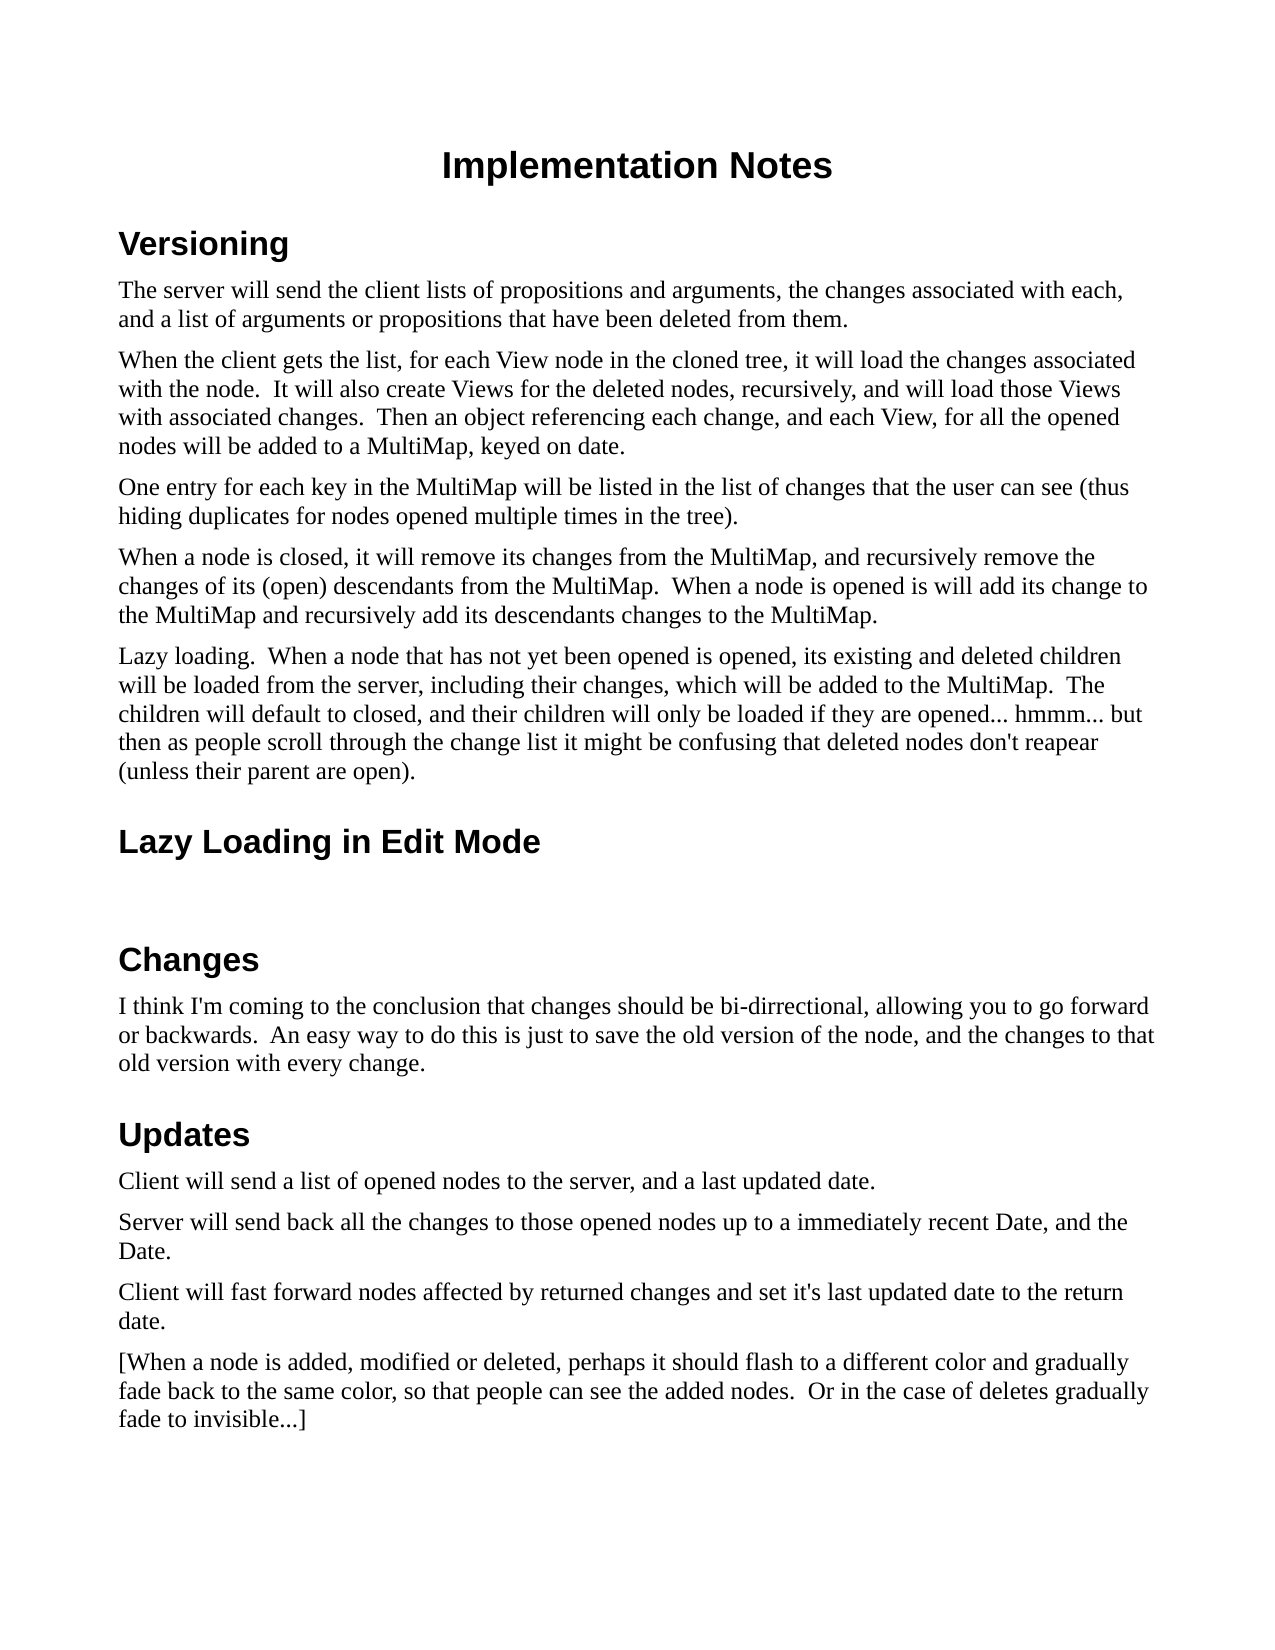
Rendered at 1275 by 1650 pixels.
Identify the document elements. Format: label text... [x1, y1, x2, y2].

subtitle Changes [118, 940, 1157, 978]
subtitle Versioning [118, 224, 1157, 262]
text When the client gets the list, for each View node in the cloned tree, it will load the changes associated with the node. It will also create Views for the deleted nodes, recursively, and will load those Views with associated changes. Then an object referencing each change, and each View, for all the opened nodes will be added to a MultiMap, keyed on date. [118, 345, 1157, 460]
text Client will send a list of opened nodes to the server, and a last updated date. [118, 1166, 1157, 1194]
text Lazy loading. When a node that has not yet been opened is opened, its existing and deleted children will be loaded from the server, including their changes, which will be added to the MultiMap. The children will default to closed, and their children will only be loaded if they are opened... hmmm... but then as people scroll through the change list it might be confusing that deleted nodes don't reapear (unless their parent are open). [118, 641, 1157, 785]
text The server will send the client lists of propositions and arguments, the changes associated with each, and a list of arguments or propositions that have been deleted from them. [118, 275, 1157, 332]
text One entry for each key in the MultiMap will be listed in the list of changes that the user can see (thus hiding duplicates for nodes opened multiple times in the tree). [118, 472, 1157, 530]
title Implementation Notes [118, 143, 1157, 186]
text When a node is closed, it will remove its changes from the MultiMap, and recursively remove the changes of its (open) descendants from the MultiMap. When a node is opened is will add its change to the MultiMap and recursively add its descendants changes to the MultiMap. [118, 542, 1157, 629]
text Client will fast forward nodes affected by returned changes and set it's last updated date to the return date. [118, 1277, 1157, 1334]
subtitle Lazy Loading in Edit Mode [118, 822, 1157, 861]
text I think I'm coming to the conclusion that changes should be bi-dirrectional, allowing you to go forward or backwards. An easy way to do this is just to save the old version of the node, and the changes to that old version with every change. [118, 991, 1157, 1077]
text [When a node is added, modified or deleted, perhaps it should flash to a different color and gradually fade back to the same color, so that people can see the added nodes. Or in the case of deletes gradually fade to invisible...] [118, 1347, 1157, 1433]
subtitle Updates [118, 1115, 1157, 1153]
text Server will send back all the changes to those opened nodes up to a immediately recent Date, and the Date. [118, 1207, 1157, 1264]
